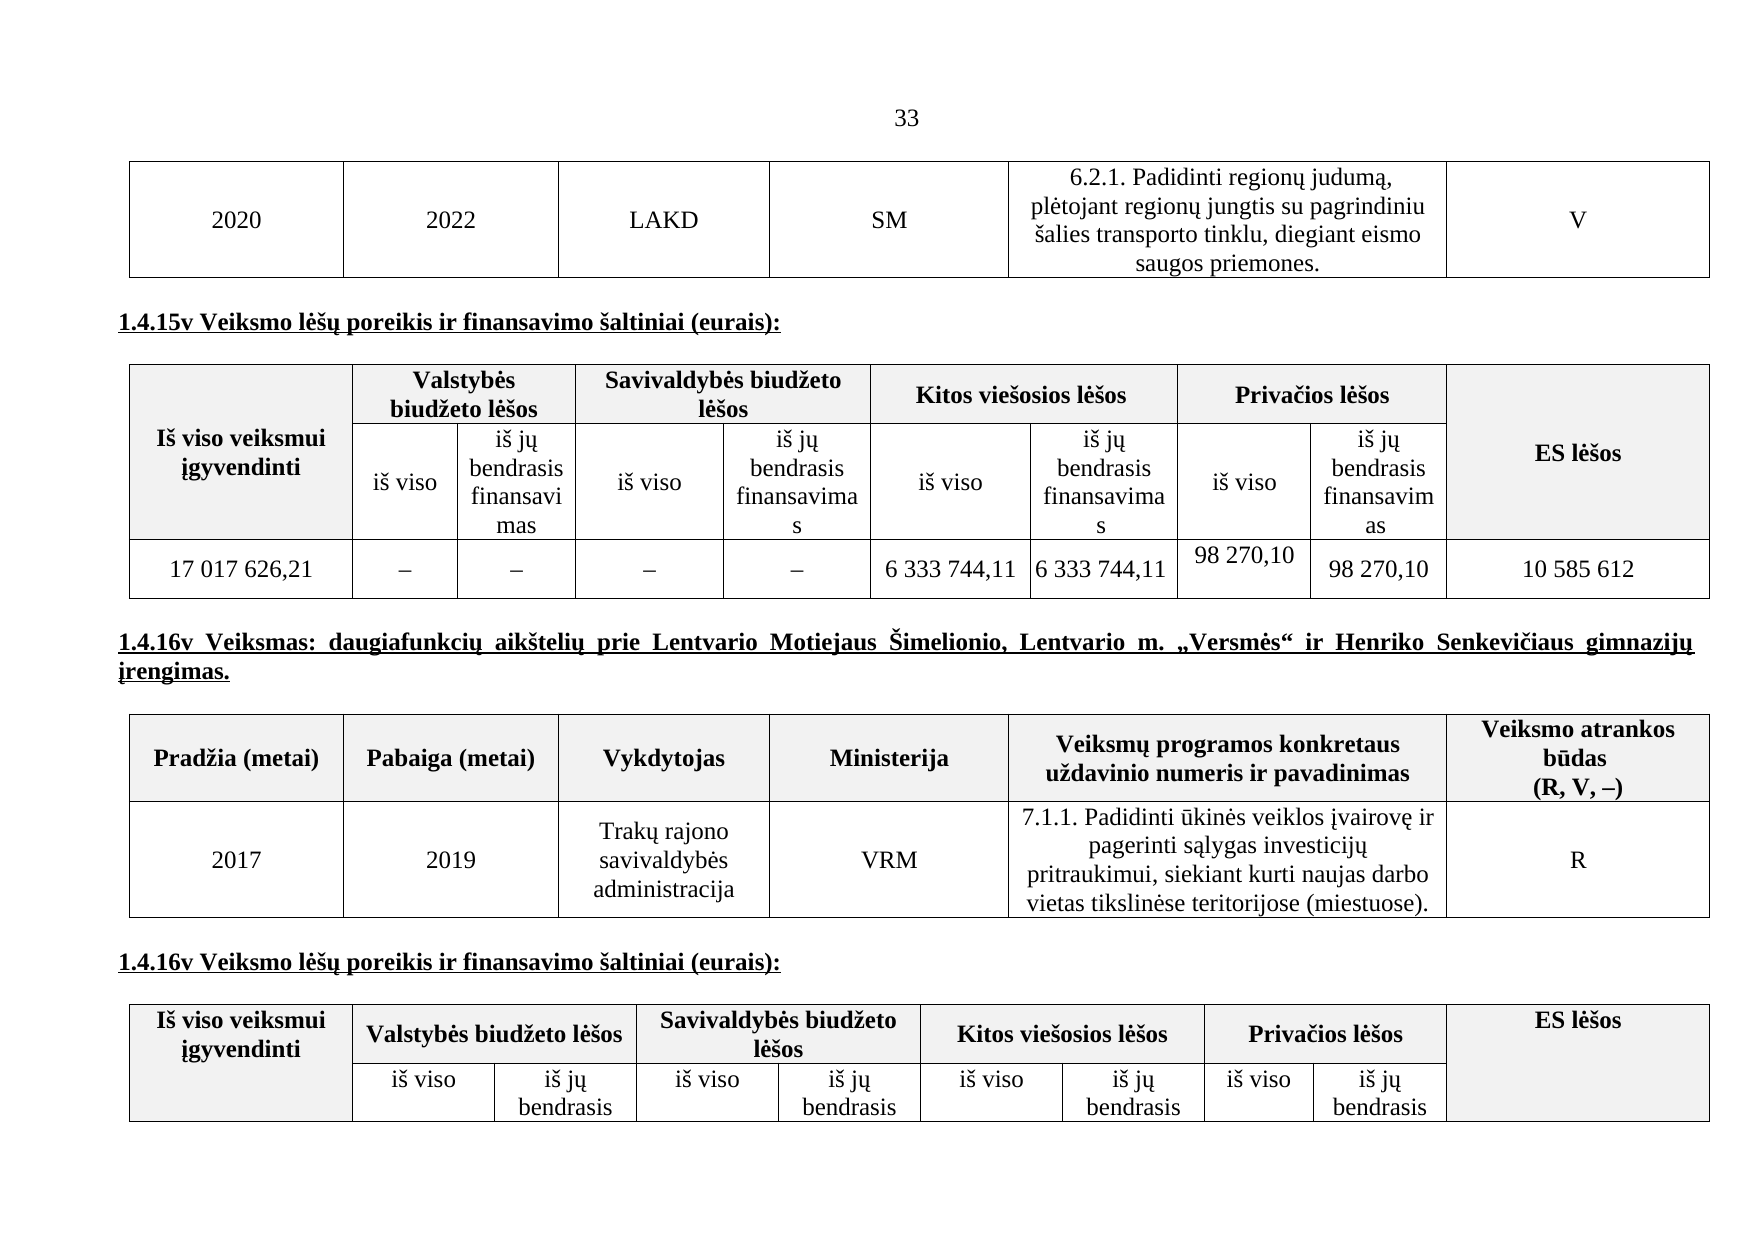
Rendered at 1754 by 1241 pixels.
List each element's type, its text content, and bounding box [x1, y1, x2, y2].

table_cell iš viso [1205, 1064, 1313, 1121]
table_cell iš viso [921, 1064, 1062, 1121]
table_cell R [1447, 802, 1709, 917]
table_header Privačios lėšos [1205, 1005, 1446, 1063]
table_cell – [724, 540, 870, 597]
table_cell 2017 [130, 802, 343, 917]
table_cell 7.1.1. Padidinti ūkinės veiklos įvairovę ir pagerinti sąlygas investicijų pritraukimui, siekiant kurti naujas darbo vietas tikslinėse teritorijose (miestuose). [1009, 802, 1446, 917]
text 1.4.16v Veiksmo lėšų poreikis ir finansavimo šaltiniai (eurais): [118, 947, 1695, 975]
table_cell 17 017 626,21 [130, 540, 352, 597]
table_cell iš viso [871, 424, 1030, 539]
table_header Pabaiga (metai) [344, 715, 558, 801]
table_cell iš jų bendrasis finansavimas [724, 424, 870, 539]
table_header Privačios lėšos [1178, 365, 1446, 423]
table_cell iš jų bendrasis finansavimas [1311, 424, 1446, 539]
table_cell iš viso [1178, 424, 1310, 539]
table_cell VRM [770, 802, 1008, 917]
table_header Veiksmo atrankos būdas (R, V, –) [1447, 715, 1709, 801]
table_cell iš viso [353, 424, 457, 539]
table_cell LAKD [559, 162, 769, 277]
table_cell iš jų bendrasis finansavimas [458, 424, 575, 539]
table_cell 98 270,10 [1311, 540, 1446, 597]
table_cell 2020 [130, 162, 343, 277]
table_header Savivaldybės biudžeto lėšos [637, 1005, 920, 1063]
table_cell iš jų bendrasis [495, 1064, 636, 1121]
table_cell 6.2.1. Padidinti regionų judumą, plėtojant regionų jungtis su pagrindiniu šalies transporto tinklu, diegiant eismo saugos priemones. [1009, 162, 1446, 277]
table_header Vykdytojas [559, 715, 769, 801]
table_header Savivaldybės biudžeto lėšos [576, 365, 870, 423]
table_header Iš viso veiksmui įgyvendinti [130, 365, 352, 539]
table_cell iš jų bendrasis [1314, 1064, 1446, 1121]
table_cell iš viso [353, 1064, 494, 1121]
table_cell – [353, 540, 457, 597]
table_cell V [1447, 162, 1709, 277]
table_header ES lėšos [1447, 1005, 1709, 1121]
table_cell 2019 [344, 802, 558, 917]
table_header Kitos viešosios lėšos [921, 1005, 1204, 1063]
table_header Valstybės biudžeto lėšos [353, 365, 575, 423]
table_header Iš viso veiksmui įgyvendinti [130, 1005, 352, 1121]
table_cell – [576, 540, 723, 597]
table_header Kitos viešosios lėšos [871, 365, 1177, 423]
table_header Pradžia (metai) [130, 715, 343, 801]
table_cell 98 270,10 [1178, 540, 1310, 597]
text 1.4.15v Veiksmo lėšų poreikis ir finansavimo šaltiniai (eurais): [118, 307, 1695, 336]
table_cell – [458, 540, 575, 597]
table_cell 2022 [344, 162, 558, 277]
table_cell 10 585 612 [1447, 540, 1709, 597]
table_cell iš viso [576, 424, 723, 539]
table_cell iš jų bendrasis [1063, 1064, 1204, 1121]
table_header Ministerija [770, 715, 1008, 801]
text 1.4.16v Veiksmas: daugiafunkcių aikštelių prie Lentvario Motiejaus Šimelionio, Lentvario m. „Versmės“ ir Henriko Senkevičiaus gimnazijų [118, 627, 1695, 652]
table_cell iš viso [637, 1064, 778, 1121]
table_cell iš jų bendrasis [779, 1064, 920, 1121]
text įrengimas. [118, 654, 1695, 685]
table_cell 6 333 744,11 [1031, 540, 1177, 597]
table_header Veiksmų programos konkretaus uždavinio numeris ir pavadinimas [1009, 715, 1446, 801]
table_header Valstybės biudžeto lėšos [353, 1005, 636, 1063]
table_cell SM [770, 162, 1008, 277]
table_cell iš jų bendrasis finansavimas [1031, 424, 1177, 539]
table_cell 6 333 744,11 [871, 540, 1030, 597]
table_header ES lėšos [1447, 365, 1709, 539]
table_cell Trakų rajono savivaldybės administracija [559, 802, 769, 917]
